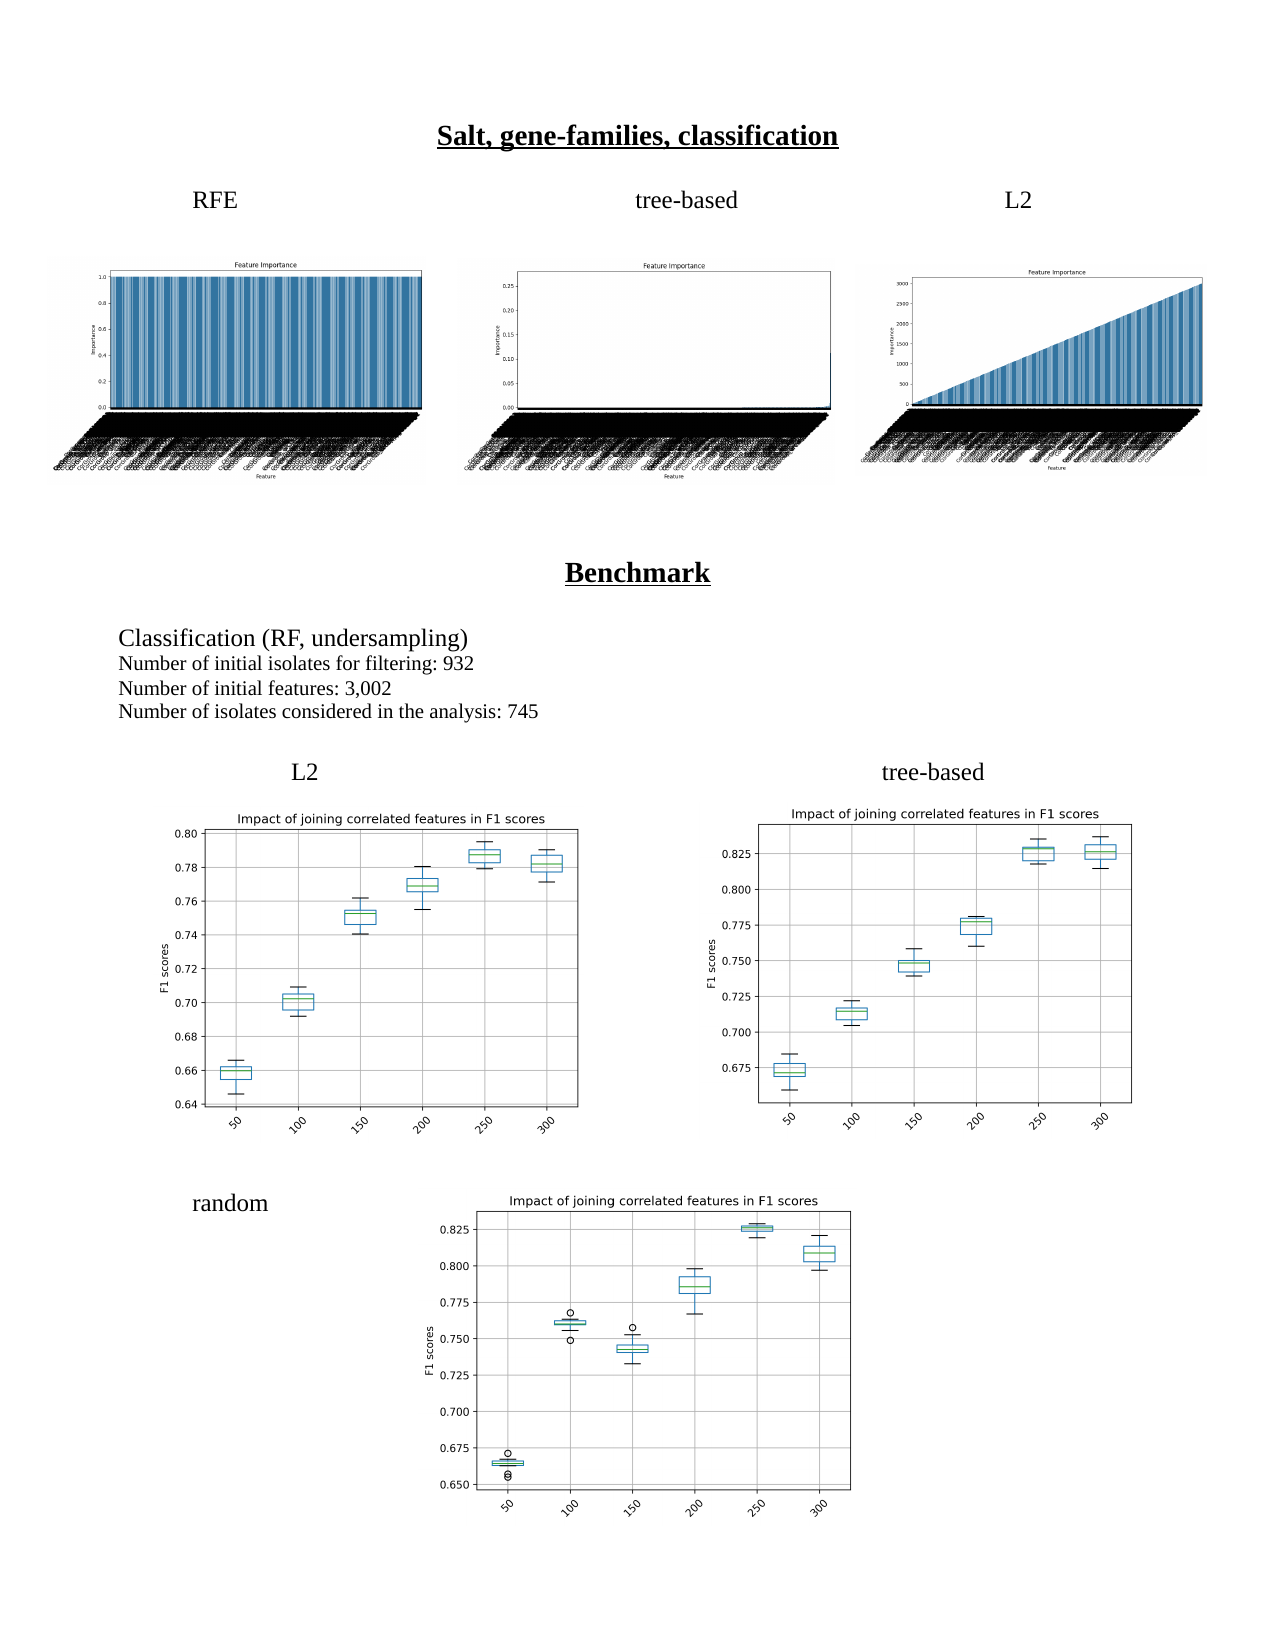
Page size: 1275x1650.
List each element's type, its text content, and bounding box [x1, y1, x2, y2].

picture [152, 806, 585, 1143]
text Salt, gene-families, classification [118, 118, 1157, 152]
text Classification (RF, undersampling) [118, 623, 1157, 651]
picture [457, 258, 836, 485]
text Number of initial features: 3,002 [118, 675, 1157, 699]
text L2 tree-based [118, 757, 1157, 786]
text Number of isolates considered in the analysis: 745 [118, 699, 1157, 723]
text RFE tree-based L2 [118, 185, 1157, 214]
text [858, 1188, 1157, 1217]
picture [854, 264, 1207, 476]
text Benchmark [118, 556, 1157, 589]
picture [417, 1188, 858, 1526]
picture [699, 802, 1139, 1139]
text random [118, 1188, 417, 1217]
picture [46, 256, 427, 485]
text Number of initial isolates for filtering: 932 [118, 651, 1157, 675]
